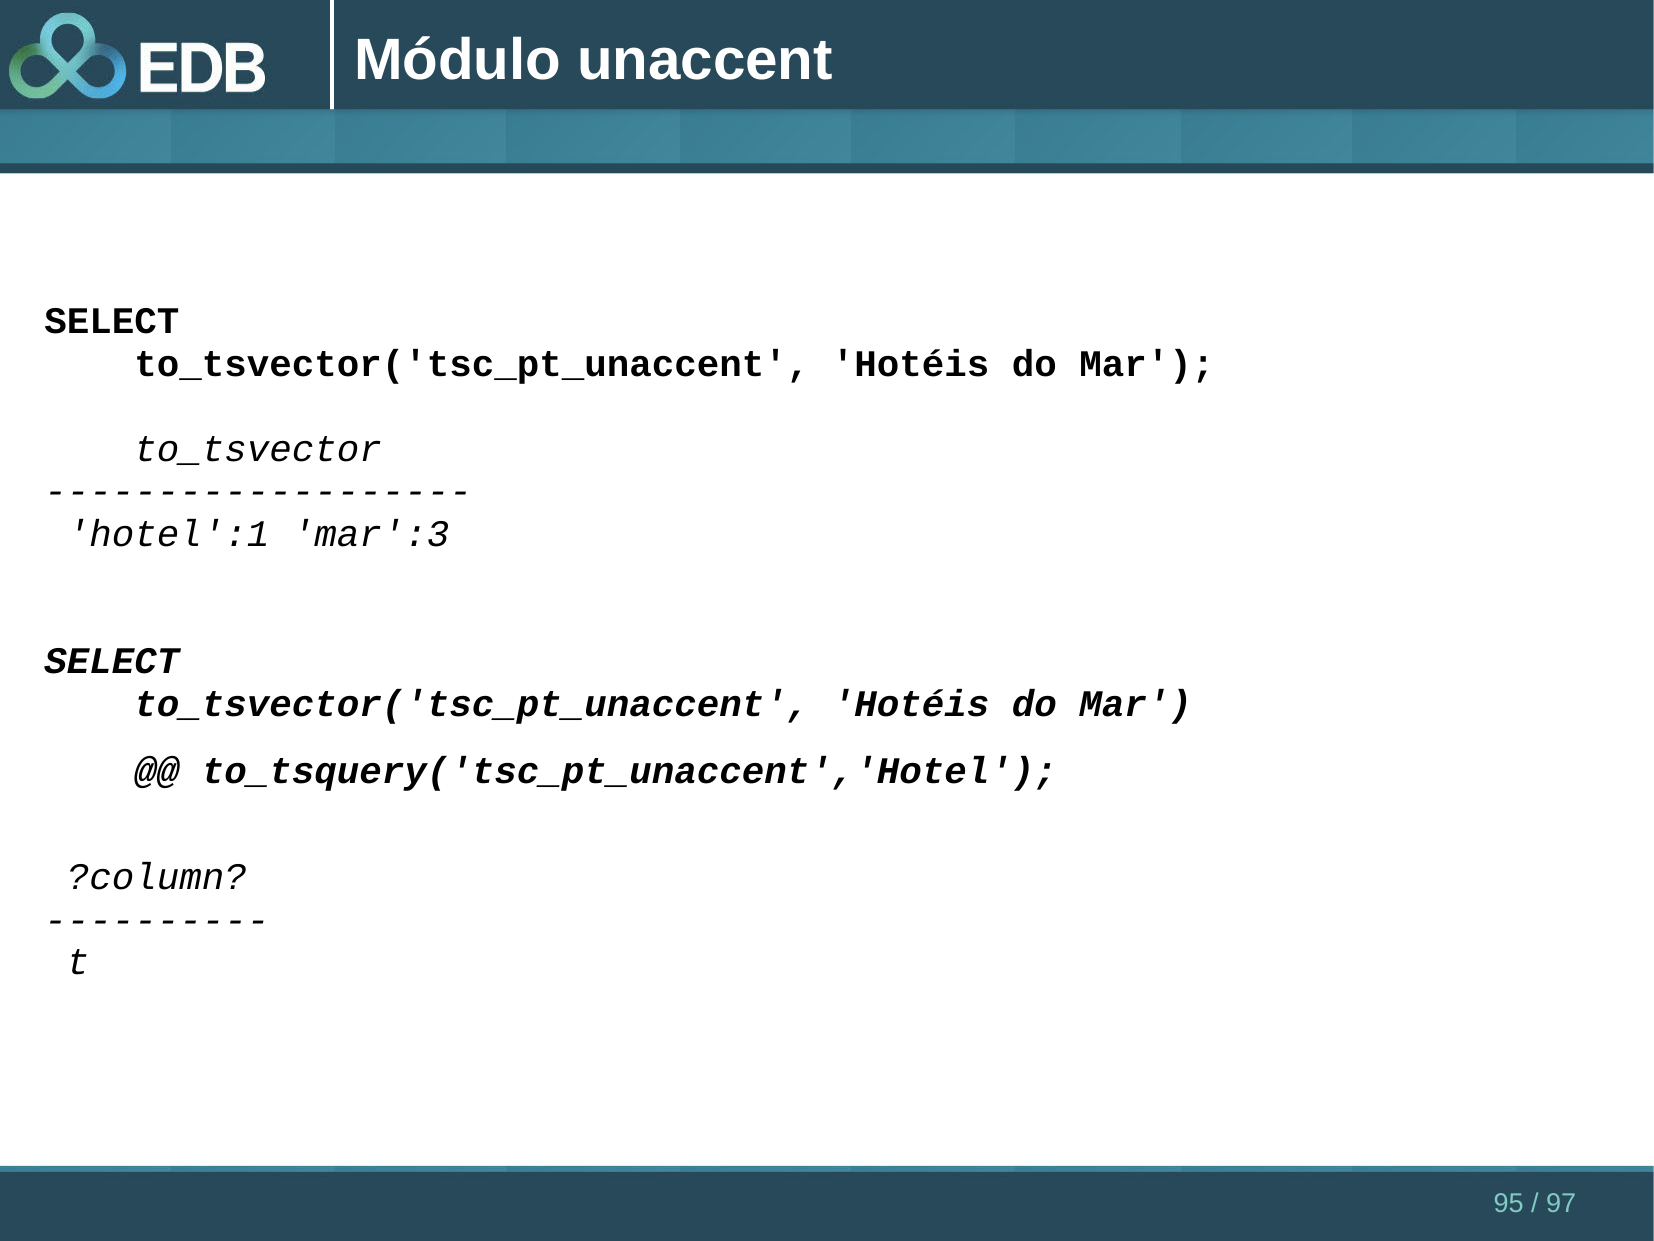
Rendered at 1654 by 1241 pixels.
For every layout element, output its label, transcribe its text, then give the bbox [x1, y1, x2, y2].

picture [0, 0, 1654, 1241]
text_box SELECT to_tsvector('tsc_pt_unaccent', 'Hotéis do Mar'); to_tsvector ------------------- 'hotel':1 'mar':3 SELECT to_tsvector('tsc_pt_unaccent', 'Hotéis do Mar') @@ to_tsquery('tsc_pt_unaccent','Hotel'); ?column? ---------- t [29, 295, 1595, 994]
title Módulo unaccent [354, 534, 1595, 600]
title Módulo unaccent [354, 26, 1595, 92]
